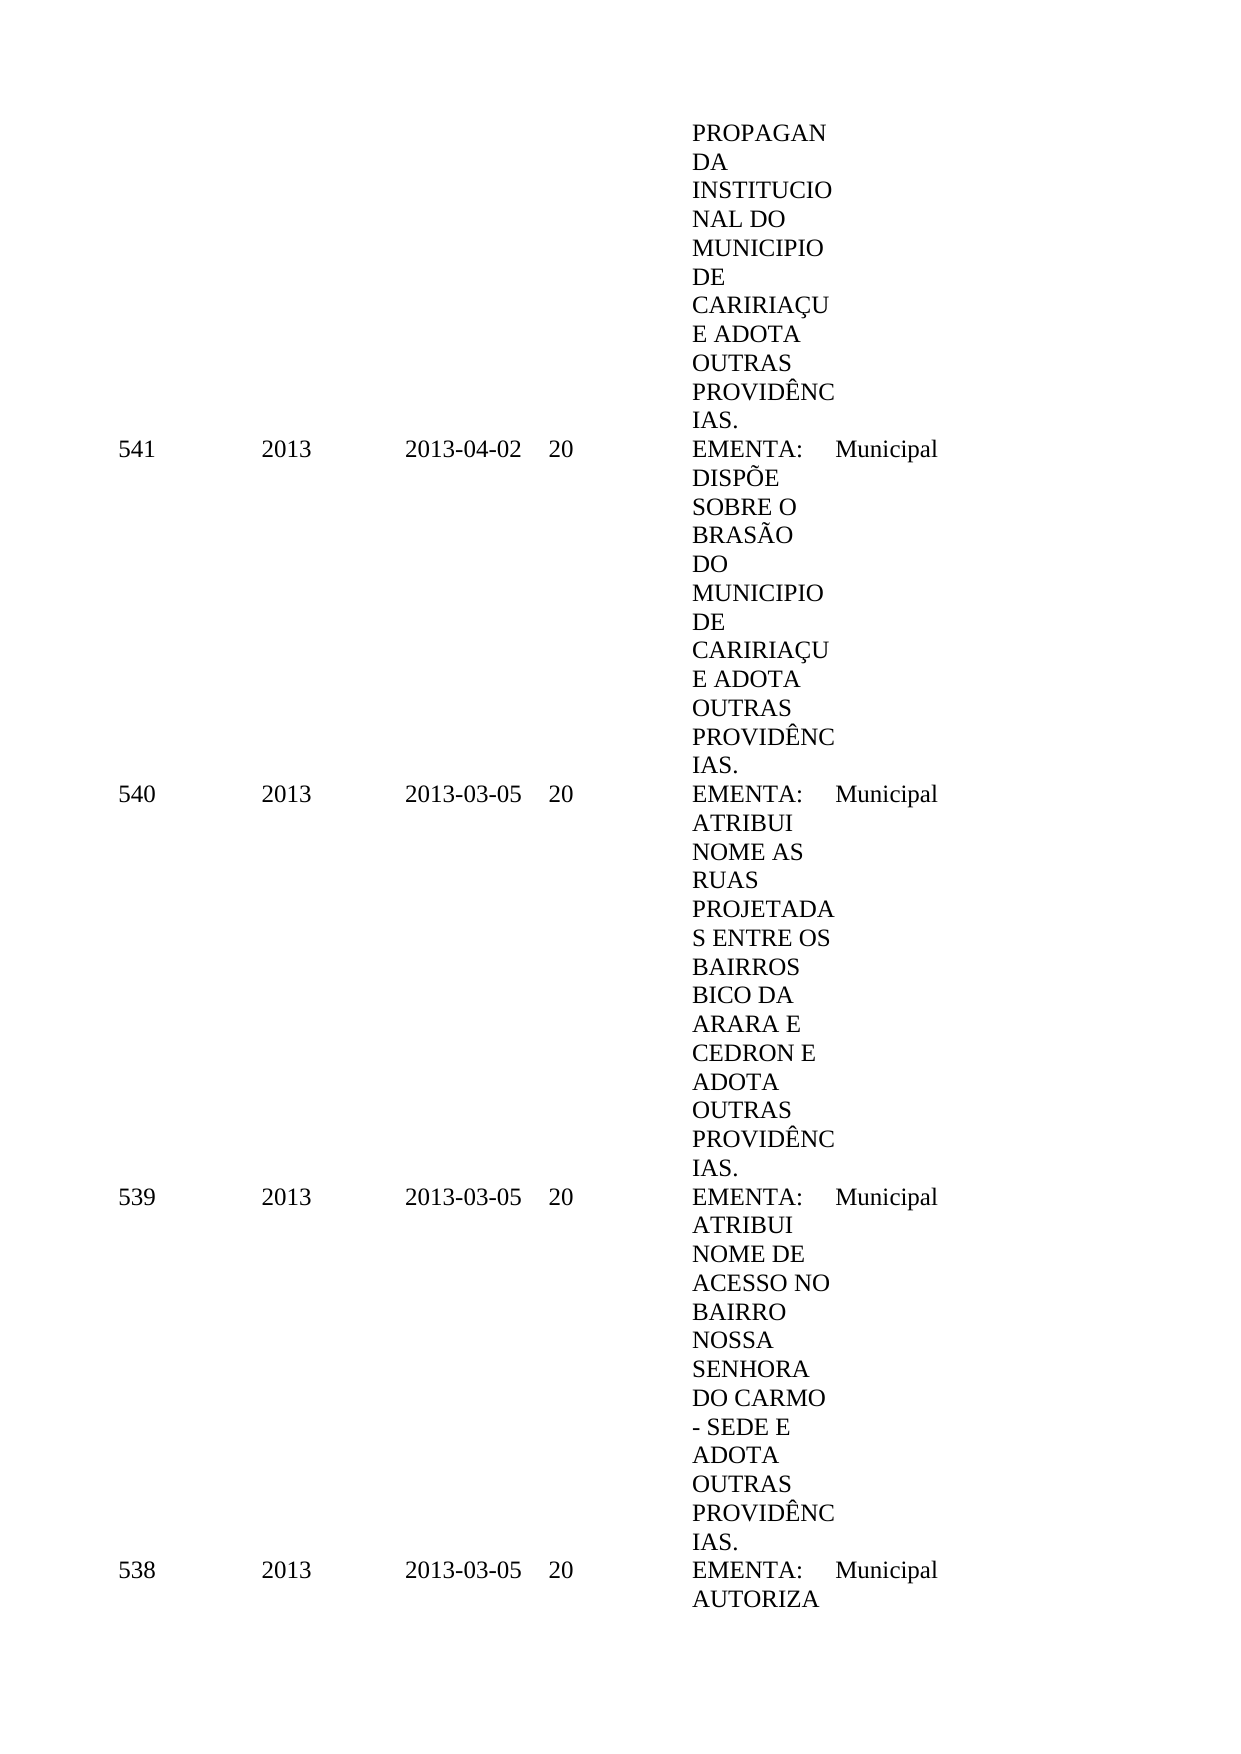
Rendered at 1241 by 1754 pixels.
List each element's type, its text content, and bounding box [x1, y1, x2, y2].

table_cell 538 [118, 1556, 261, 1613]
table_cell Municipal [835, 1556, 979, 1613]
table_cell [979, 1182, 1122, 1556]
table_cell 2013 [261, 1556, 405, 1613]
table_cell [118, 118, 261, 434]
table_cell EMENTA: ATRIBUI NOME AS RUAS PROJETADAS ENTRE OS BAIRROS BICO DA ARARA E CEDRON E ADOTA OUTRAS PROVIDÊNCIAS. [692, 779, 835, 1182]
table_cell 2013 [261, 434, 405, 779]
table_cell [979, 779, 1122, 1182]
table_cell [979, 434, 1122, 779]
table_cell [548, 118, 692, 434]
table_cell 20 [548, 434, 692, 779]
table_cell EMENTA: DISPÕE SOBRE O BRASÃO DO MUNICIPIO DE CARIRIAÇU E ADOTA OUTRAS PROVIDÊNCIAS. [692, 434, 835, 779]
table_cell EMENTA: ATRIBUI NOME DE ACESSO NO BAIRRO NOSSA SENHORA DO CARMO - SEDE E ADOTA OUTRAS PROVIDÊNCIAS. [692, 1182, 835, 1556]
table_cell Municipal [835, 434, 979, 779]
table_cell 20 [548, 779, 692, 1182]
table_cell [979, 118, 1122, 434]
table_cell 20 [548, 1556, 692, 1613]
table_cell [979, 1556, 1122, 1613]
table_cell [835, 118, 979, 434]
table_cell PROPAGANDA INSTITUCIONAL DO MUNICIPIO DE CARIRIAÇU E ADOTA OUTRAS PROVIDÊNCIAS. [692, 118, 835, 434]
table_cell [261, 118, 405, 434]
table_cell 2013 [261, 1182, 405, 1556]
table_cell 2013-03-05 [405, 779, 548, 1182]
table_cell 2013-04-02 [405, 434, 548, 779]
table_cell 2013-03-05 [405, 1556, 548, 1613]
table_cell 2013 [261, 779, 405, 1182]
table_cell 540 [118, 779, 261, 1182]
table_cell Municipal [835, 779, 979, 1182]
table_cell 2013-03-05 [405, 1182, 548, 1556]
table_cell 20 [548, 1182, 692, 1556]
table_cell 539 [118, 1182, 261, 1556]
table_cell Municipal [835, 1182, 979, 1556]
table_cell [405, 118, 548, 434]
table_cell 541 [118, 434, 261, 779]
table_cell EMENTA: AUTORIZA [692, 1556, 835, 1613]
